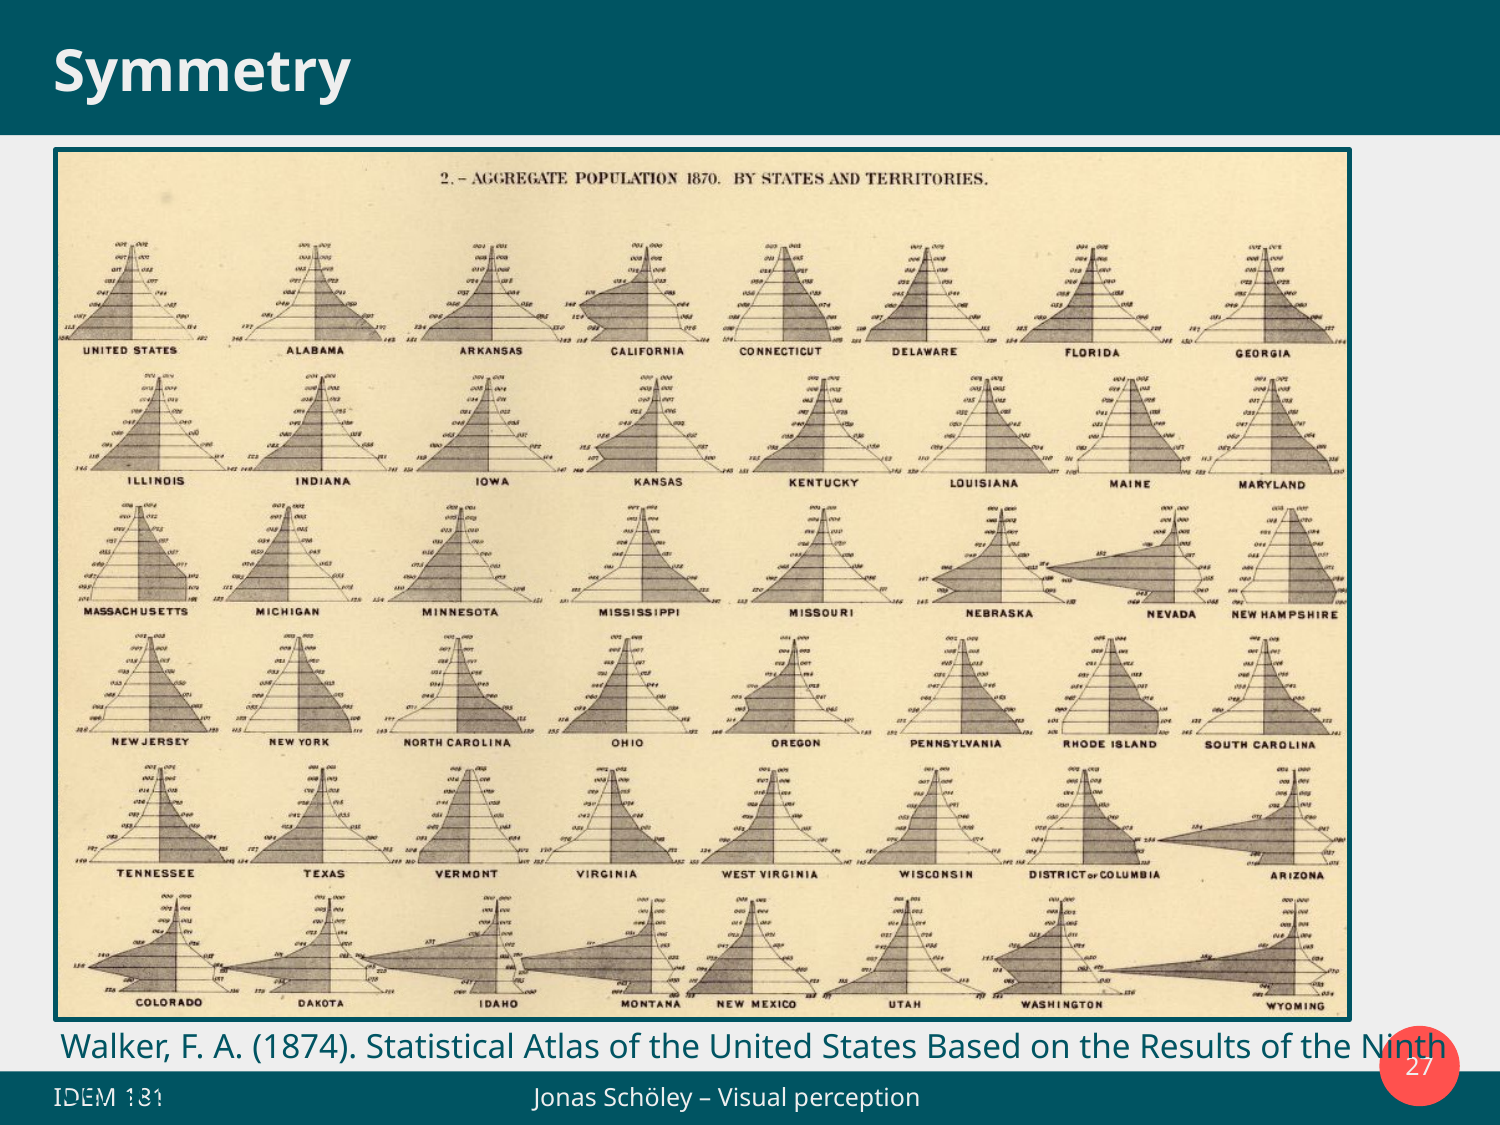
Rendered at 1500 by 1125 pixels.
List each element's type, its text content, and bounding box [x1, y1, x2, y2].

text_box Walker, F. A. (1874). Statistical Atlas of the United States Based on the Results of the Ninth Census. [45, 1015, 1500, 1075]
picture [57, 151, 1348, 1015]
title Symmetry [53, 0, 1447, 141]
